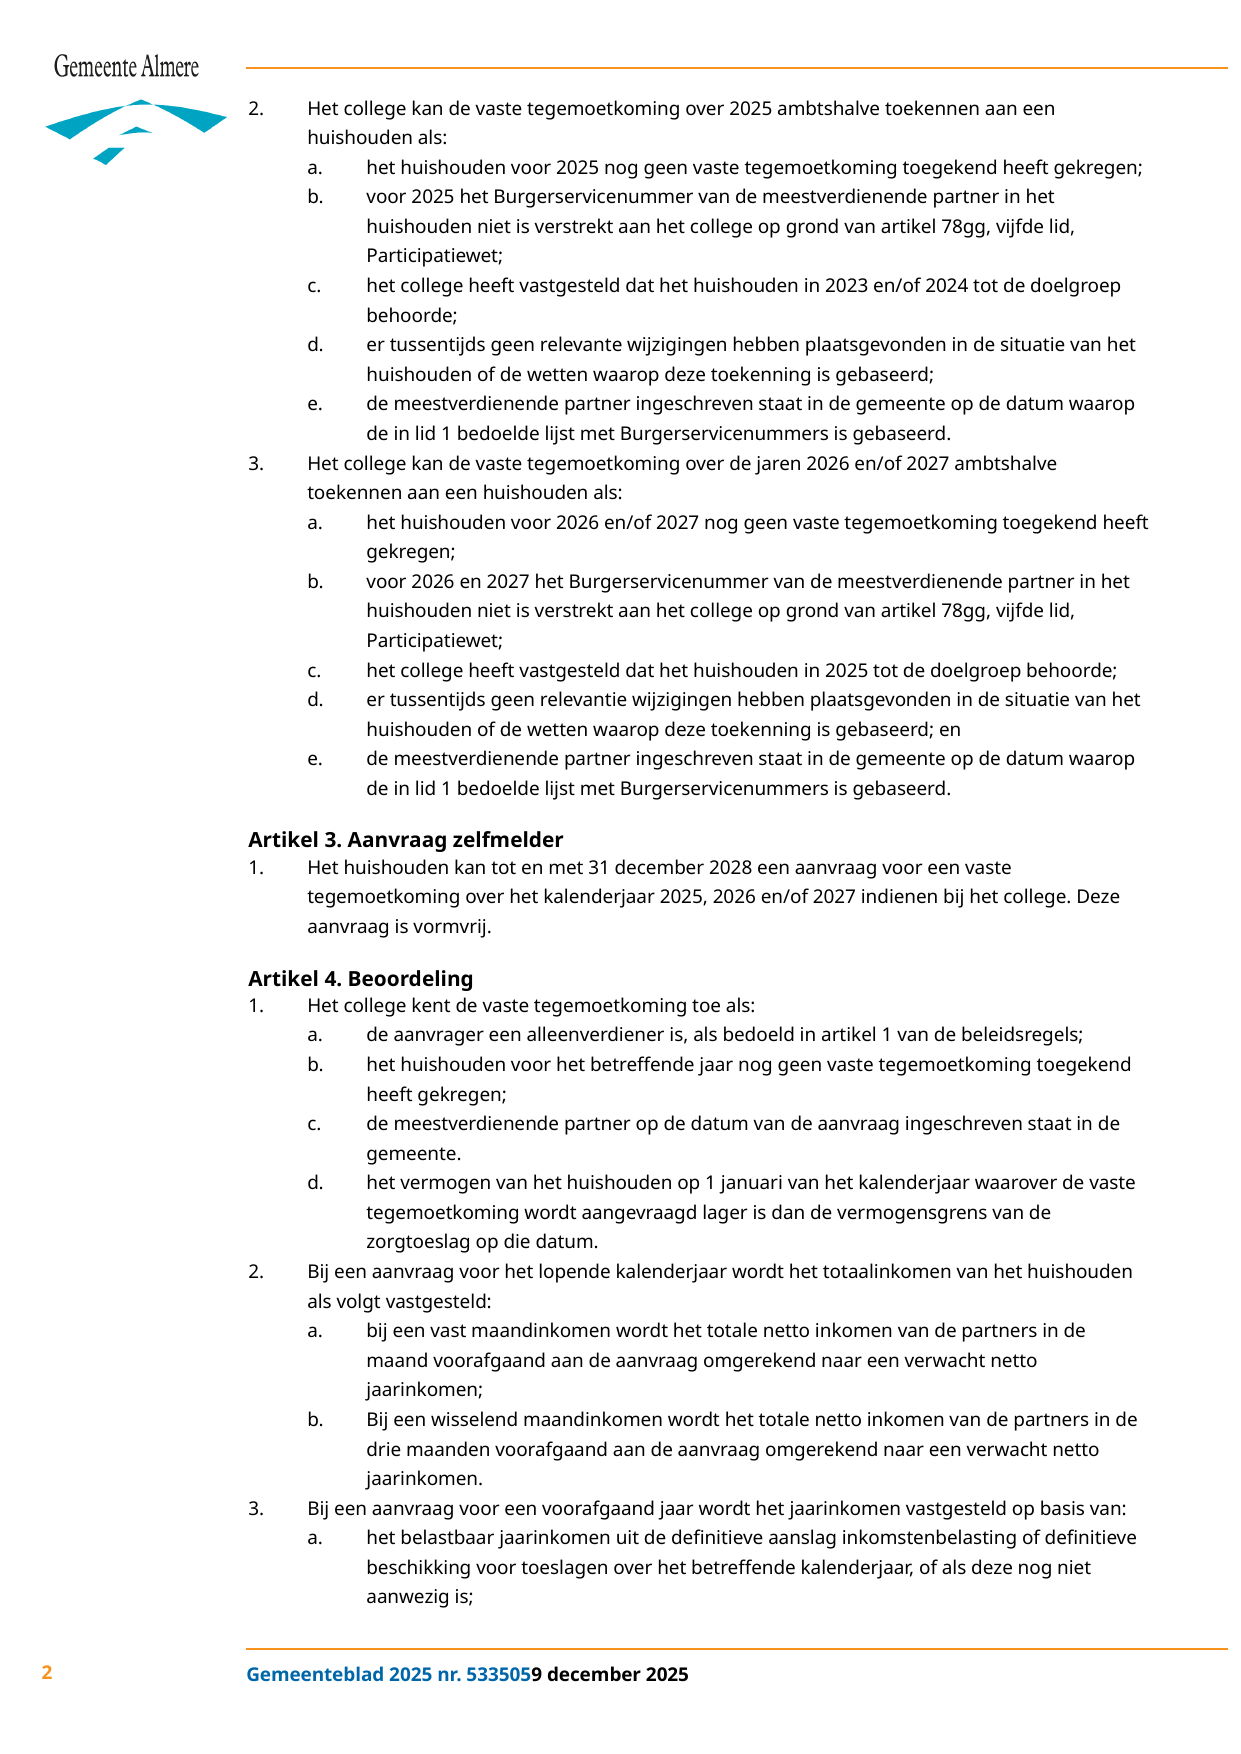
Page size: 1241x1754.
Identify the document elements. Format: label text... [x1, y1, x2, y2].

list de meestverdienende partner op de datum van de aanvraag ingeschreven staat in de gemeente. [307, 1110, 1152, 1166]
list het huishouden voor het betreffende jaar nog geen vaste tegemoetkoming toegekend heeft gekregen; [307, 1051, 1152, 1107]
text Artikel 4. Beoordeling [248, 964, 1152, 992]
list het college heeft vastgesteld dat het huishouden in 2023 en/of 2024 tot de doelgroep behoorde; [307, 272, 1152, 328]
list Het huishouden kan tot en met 31 december 2028 een aanvraag voor een vaste tegemoetkoming over het kalenderjaar 2025, 2026 en/of 2027 indienen bij het college. Deze aanvraag is vormvrij. [248, 854, 1152, 939]
list Bij een aanvraag voor het lopende kalenderjaar wordt het totaalinkomen van het huishouden als volgt vastgesteld: [248, 1258, 1152, 1314]
list Het college kan de vaste tegemoetkoming over de jaren 2026 en/of 2027 ambtshalve toekennen aan een huishouden als: [248, 450, 1152, 505]
list de aanvrager een alleenverdiener is, als bedoeld in artikel 1 van de beleidsregels; [307, 1022, 1152, 1047]
list er tussentijds geen relevante wijzigingen hebben plaatsgevonden in de situatie van het huishouden of de wetten waarop deze toekenning is gebaseerd; [307, 331, 1152, 387]
list het huishouden voor 2026 en/of 2027 nog geen vaste tegemoetkoming toegekend heeft gekregen; [307, 509, 1152, 564]
picture [41, 47, 231, 172]
list de meestverdienende partner ingeschreven staat in de gemeente op de datum waarop de in lid 1 bedoelde lijst met Burgerservicenummers is gebaseerd. [307, 746, 1152, 801]
list de meestverdienende partner ingeschreven staat in de gemeente op de datum waarop de in lid 1 bedoelde lijst met Burgerservicenummers is gebaseerd. [307, 391, 1152, 446]
list het huishouden voor 2025 nog geen vaste tegemoetkoming toegekend heeft gekregen; [307, 154, 1152, 180]
list het college heeft vastgesteld dat het huishouden in 2025 tot de doelgroep behoorde; [307, 657, 1152, 683]
list Bij een wisselend maandinkomen wordt het totale netto inkomen van de partners in de drie maanden voorafgaand aan de aanvraag omgerekend naar een verwacht netto jaarinkomen. [307, 1406, 1152, 1491]
list voor 2025 het Burgerservicenummer van de meestverdienende partner in het huishouden niet is verstrekt aan het college op grond van artikel 78gg, vijfde lid, Participatiewet; [307, 183, 1152, 268]
list Bij een aanvraag voor een voorafgaand jaar wordt het jaarinkomen vastgesteld op basis van: [248, 1495, 1152, 1521]
list Het college kent de vaste tegemoetkoming toe als: [248, 992, 1152, 1018]
list Het college kan de vaste tegemoetkoming over 2025 ambtshalve toekennen aan een huishouden als: [248, 95, 1152, 150]
list er tussentijds geen relevantie wijzigingen hebben plaatsgevonden in de situatie van het huishouden of de wetten waarop deze toekenning is gebaseerd; en [307, 686, 1152, 742]
list bij een vast maandinkomen wordt het totale netto inkomen van de partners in de maand voorafgaand aan de aanvraag omgerekend naar een verwacht netto jaarinkomen; [307, 1317, 1152, 1402]
list voor 2026 en 2027 het Burgerservicenummer van de meestverdienende partner in het huishouden niet is verstrekt aan het college op grond van artikel 78gg, vijfde lid, Participatiewet; [307, 568, 1152, 653]
list het vermogen van het huishouden op 1 januari van het kalenderjaar waarover de vaste tegemoetkoming wordt aangevraagd lager is dan de vermogensgrens van de zorgtoeslag op die datum. [307, 1169, 1152, 1254]
list het belastbaar jaarinkomen uit de definitieve aanslag inkomstenbelasting of definitieve beschikking voor toeslagen over het betreffende kalenderjaar, of als deze nog niet aanwezig is; [307, 1524, 1152, 1609]
text Artikel 3. Aanvraag zelfmelder [248, 826, 1152, 854]
